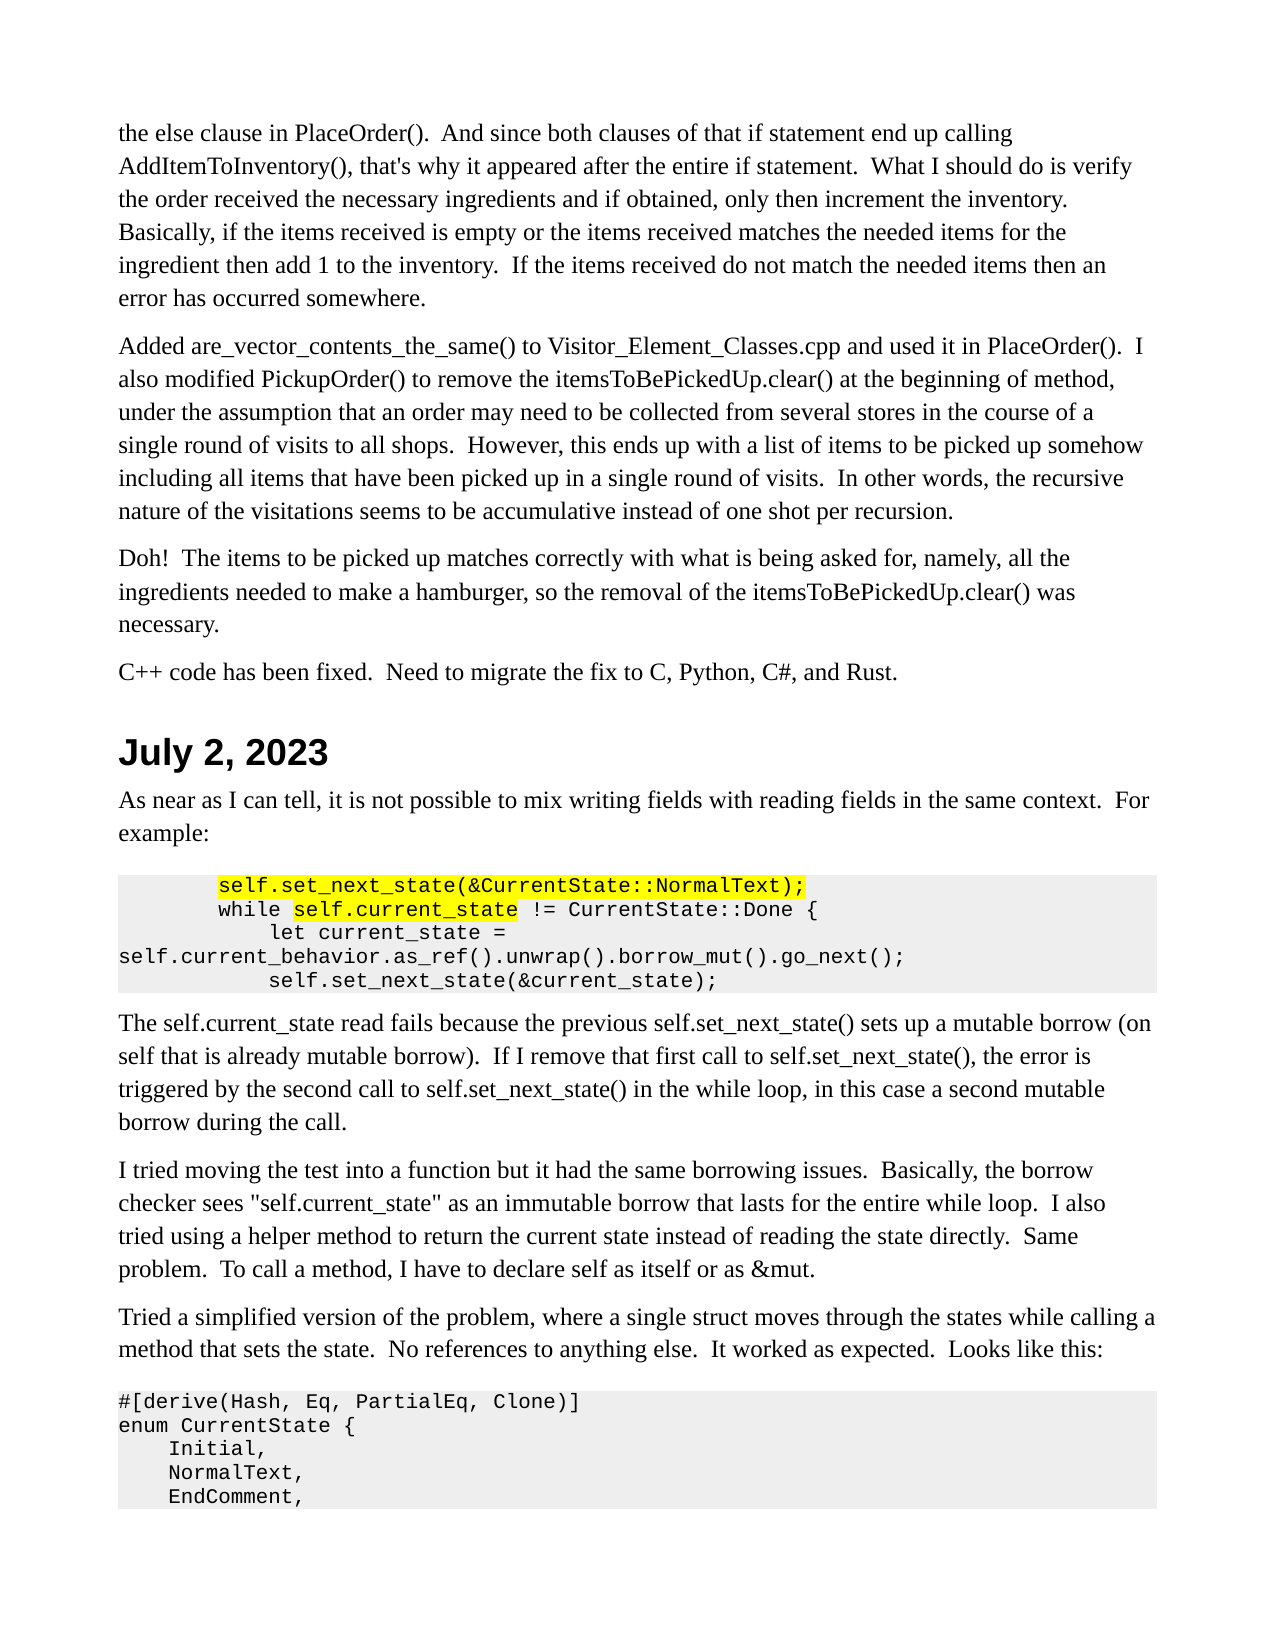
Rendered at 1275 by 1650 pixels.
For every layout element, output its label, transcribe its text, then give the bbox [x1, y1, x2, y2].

text Tried a simplified version of the problem, where a single struct moves through the states while calling a method that sets the state. No references to anything else. It worked as expected. Looks like this: [118, 1302, 1157, 1363]
text As near as I can tell, it is not possible to mix writing fields with reading fields in the same context. For example: [118, 785, 1157, 847]
text Added are_vector_contents_the_same() to Visitor_Element_Classes.cpp and used it in PlaceOrder(). I also modified PickupOrder() to remove the itemsToBePickedUp.clear() at the beginning of method, under the assumption that an order may need to be collected from several stores in the course of a single round of visits to all shops. However, this ends up with a list of items to be picked up somehow including all items that have been picked up in a single round of visits. In other words, the recursive nature of the visitations seems to be accumulative instead of one shot per recursion. [118, 331, 1157, 525]
text #[derive(Hash, Eq, PartialEq, Clone)] [118, 1391, 1157, 1415]
subtitle July 2, 2023 [118, 730, 1157, 773]
text self.set_next_state(&current_state); [118, 969, 1157, 993]
text I tried moving the test into a function but it had the same borrowing issues. Basically, the borrow checker sees "self.current_state" as an immutable borrow that lasts for the entire while loop. I also tried using a helper method to return the current state instead of reading the state directly. Same problem. To call a method, I have to declare self as itself or as &mut. [118, 1155, 1157, 1283]
text NormalText, [118, 1462, 1157, 1486]
text let current_state = self.current_behavior.as_ref().unwrap().borrow_mut().go_next(); [118, 922, 1157, 969]
text Initial, [118, 1438, 1157, 1462]
text Doh! The items to be picked up matches correctly with what is being asked for, namely, all the ingredients needed to make a hamburger, so the removal of the itemsToBePickedUp.clear() was necessary. [118, 543, 1157, 638]
text the else clause in PlaceOrder(). And since both clauses of that if statement end up calling AddItemToInventory(), that's why it appeared after the entire if statement. What I should do is verify the order received the necessary ingredients and if obtained, only then increment the inventory. Basically, if the items received is empty or the items received matches the needed items for the ingredient then add 1 to the inventory. If the items received do not match the needed items then an error has occurred somewhere. [118, 118, 1157, 312]
text EndComment, [118, 1486, 1157, 1509]
text while self.current_state != CurrentState::Done { [118, 899, 1157, 922]
text C++ code has been fixed. Need to migrate the fix to C, Python, C#, and Rust. [118, 657, 1157, 686]
text self.set_next_state(&CurrentState::NormalText); [118, 875, 1157, 899]
text enum CurrentState { [118, 1415, 1157, 1438]
text The self.current_state read fails because the previous self.set_next_state() sets up a mutable borrow (on self that is already mutable borrow). If I remove that first call to self.set_next_state(), the error is triggered by the second call to self.set_next_state() in the while loop, in this case a second mutable borrow during the call. [118, 1008, 1157, 1136]
